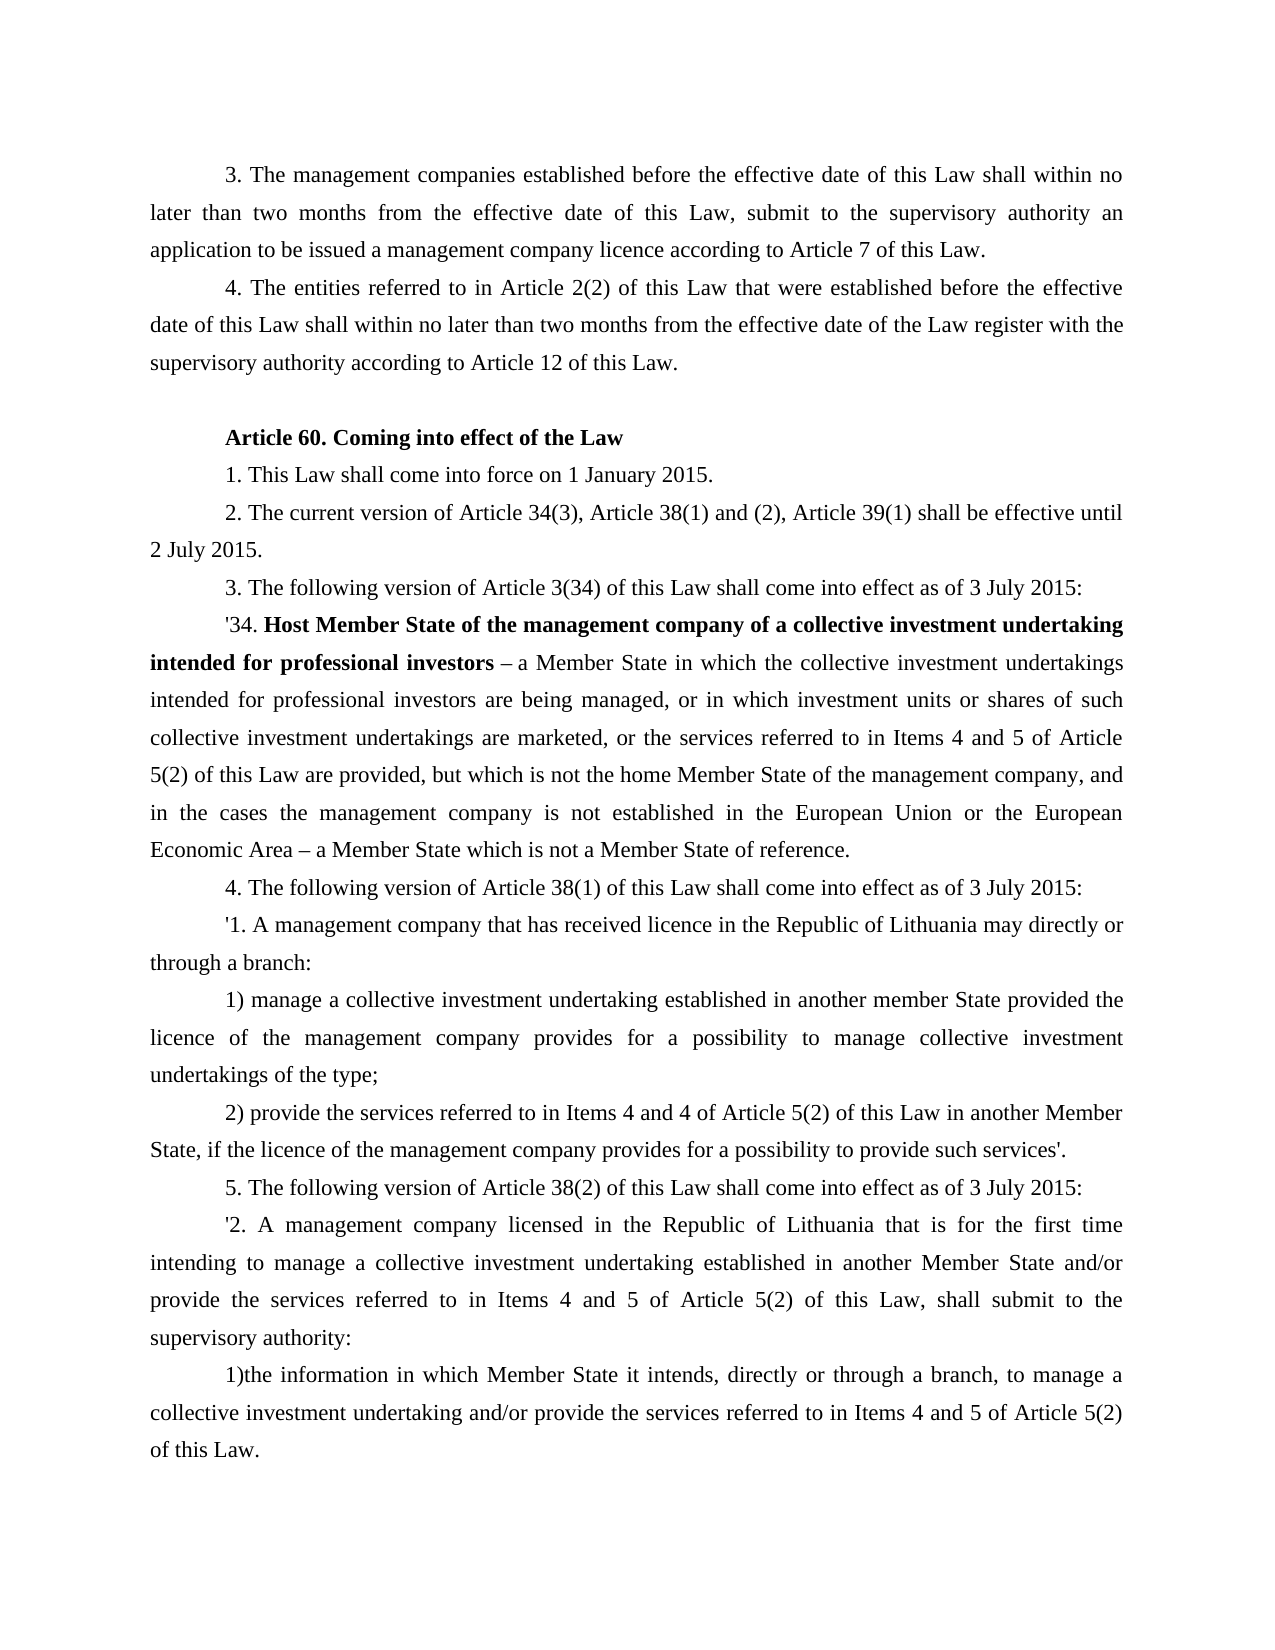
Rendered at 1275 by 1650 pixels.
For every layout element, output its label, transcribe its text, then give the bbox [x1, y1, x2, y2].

text 1) manage a collective investment undertaking established in another member State provided the licence of the management company provides for a possibility to manage collective investment undertakings of the type; [150, 975, 1125, 1087]
text 3. The management companies established before the effective date of this Law shall within no later than two months from the effective date of this Law, submit to the supervisory authority an application to be issued a management company licence according to Article 7 of this Law. [150, 150, 1125, 262]
text 3. The following version of Article 3(34) of this Law shall come into effect as of 3 July 2015: [150, 562, 1125, 600]
text 2. The current version of Article 34(3), Article 38(1) and (2), Article 39(1) shall be effective until 2 July 2015. [150, 487, 1125, 562]
text '34. Host Member State of the management company of a collective investment undertaking intended for professional investors – a Member State in which the collective investment undertakings intended for professional investors are being managed, or in which investment units or shares of such collective investment undertakings are marketed, or the services referred to in Items 4 and 5 of Article 5(2) of this Law are provided, but which is not the home Member State of the management company, and in the cases the management company is not established in the European Union or the European Economic Area – a Member State which is not a Member State of reference. [150, 600, 1125, 862]
text 1)the information in which Member State it intends, directly or through a branch, to manage a collective investment undertaking and/or provide the services referred to in Items 4 and 5 of Article 5(2) of this Law. [150, 1350, 1125, 1462]
text 2) provide the services referred to in Items 4 and 4 of Article 5(2) of this Law in another Member State, if the licence of the management company provides for a possibility to provide such services'. [150, 1087, 1125, 1162]
text 4. The entities referred to in Article 2(2) of this Law that were established before the effective date of this Law shall within no later than two months from the effective date of the Law register with the supervisory authority according to Article 12 of this Law. [150, 262, 1125, 375]
text 5. The following version of Article 38(2) of this Law shall come into effect as of 3 July 2015: [150, 1162, 1125, 1200]
text 4. The following version of Article 38(1) of this Law shall come into effect as of 3 July 2015: [150, 862, 1125, 900]
text Article 60. Coming into effect of the Law [150, 412, 1125, 450]
text 1. This Law shall come into force on 1 January 2015. [150, 450, 1125, 487]
text '1. A management company that has received licence in the Republic of Lithuania may directly or through a branch: [150, 900, 1125, 975]
text '2. A management company licensed in the Republic of Lithuania that is for the first time intending to manage a collective investment undertaking established in another Member State and/or provide the services referred to in Items 4 and 5 of Article 5(2) of this Law, shall submit to the supervisory authority: [150, 1200, 1125, 1350]
